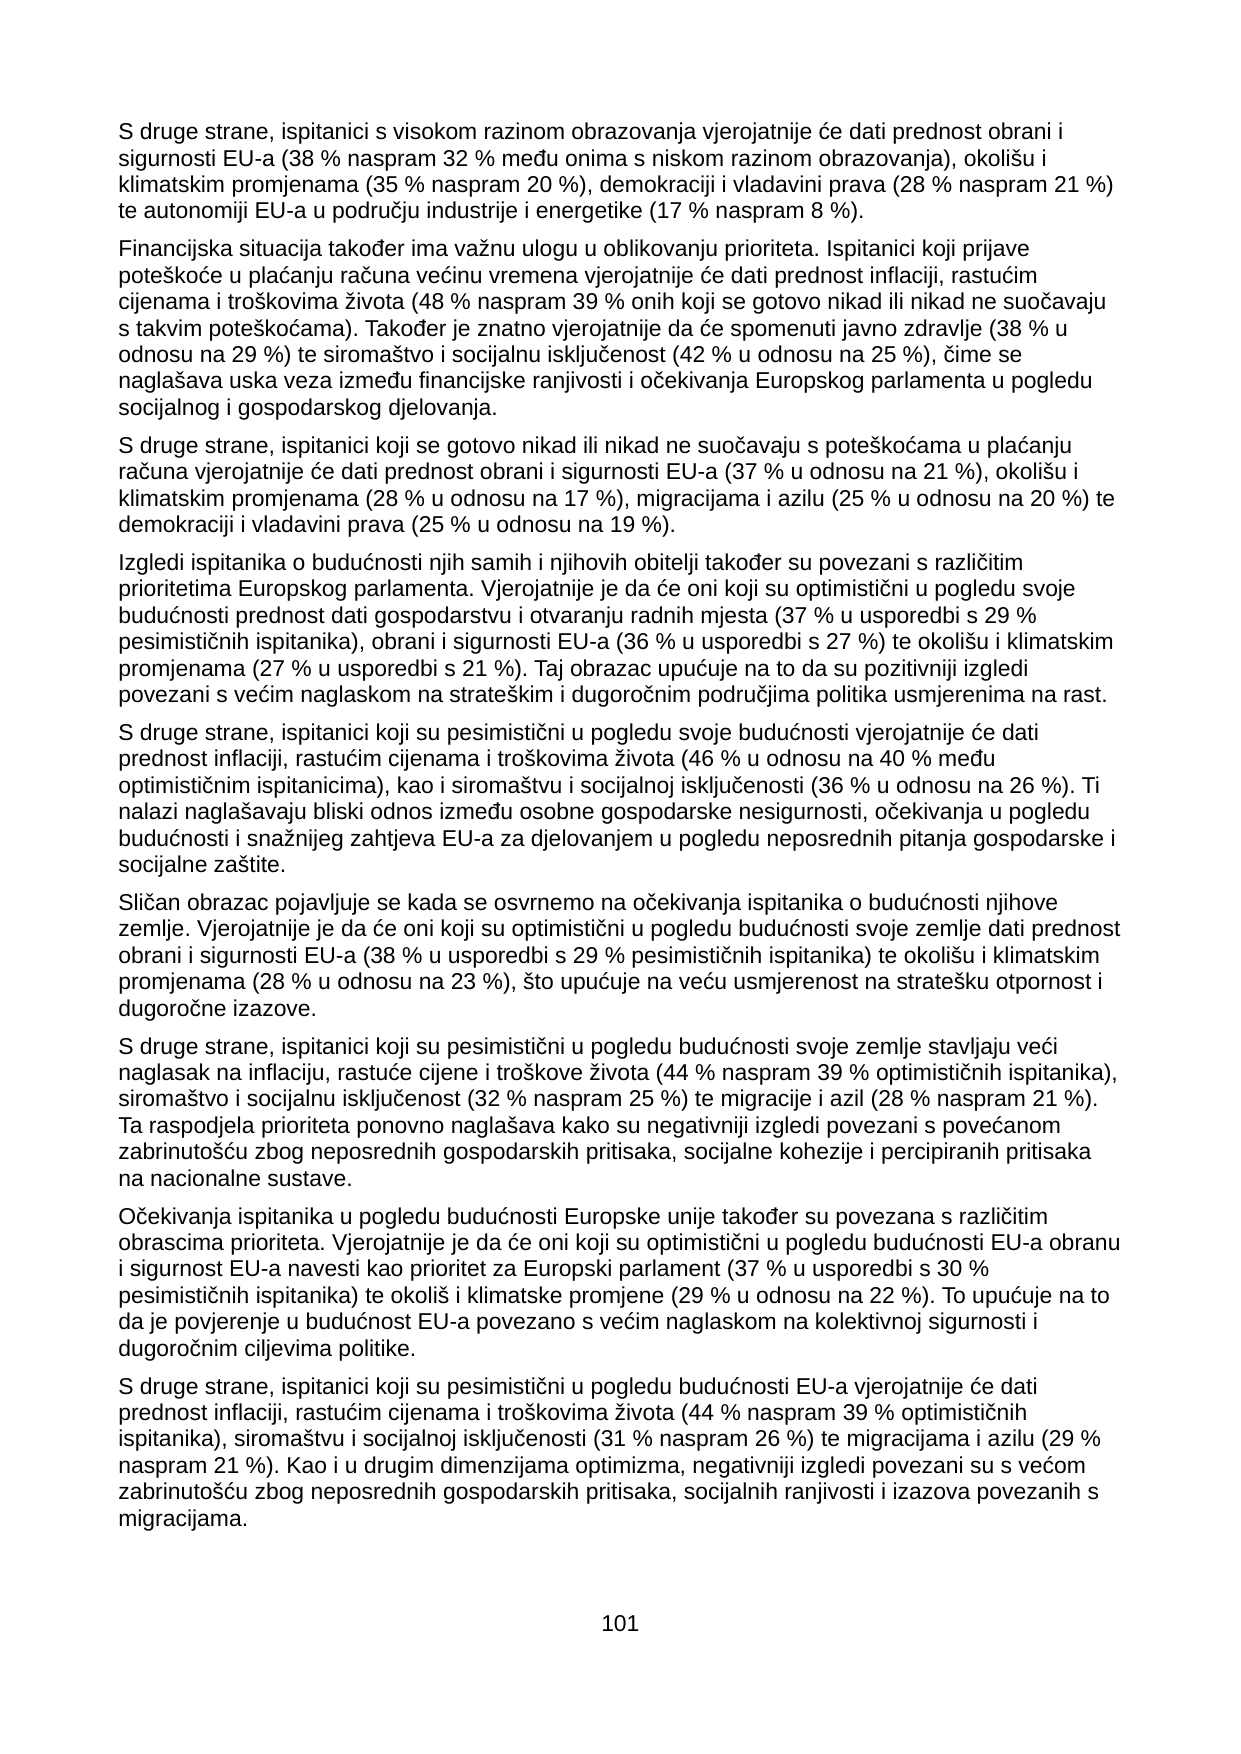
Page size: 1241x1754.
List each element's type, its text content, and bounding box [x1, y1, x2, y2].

text Izgledi ispitanika o budućnosti njih samih i njihovih obitelji također su povezani s različitim prioritetima Europskog parlamenta. Vjerojatnije je da će oni koji su optimistični u pogledu svoje budućnosti prednost dati gospodarstvu i otvaranju radnih mjesta (37 % u usporedbi s 29 % pesimističnih ispitanika), obrani i sigurnosti EU-a (36 % u usporedbi s 27 %) te okolišu i klimatskim promjenama (27 % u usporedbi s 21 %). Taj obrazac upućuje na to da su pozitivniji izgledi povezani s većim naglaskom na strateškim i dugoročnim područjima politika usmjerenima na rast. [118, 549, 1122, 707]
text S druge strane, ispitanici koji su pesimistični u pogledu budućnosti svoje zemlje stavljaju veći naglasak na inflaciju, rastuće cijene i troškove života (44 % naspram 39 % optimističnih ispitanika), siromaštvo i socijalnu isključenost (32 % naspram 25 %) te migracije i azil (28 % naspram 21 %). Ta raspodjela prioriteta ponovno naglašava kako su negativniji izgledi povezani s povećanom zabrinutošću zbog neposrednih gospodarskih pritisaka, socijalne kohezije i percipiranih pritisaka na nacionalne sustave. [118, 1033, 1122, 1191]
text Sličan obrazac pojavljuje se kada se osvrnemo na očekivanja ispitanika o budućnosti njihove zemlje. Vjerojatnije je da će oni koji su optimistični u pogledu budućnosti svoje zemlje dati prednost obrani i sigurnosti EU-a (38 % u usporedbi s 29 % pesimističnih ispitanika) te okolišu i klimatskim promjenama (28 % u odnosu na 23 %), što upućuje na veću usmjerenost na stratešku otpornost i dugoročne izazove. [118, 889, 1122, 1021]
text Financijska situacija također ima važnu ulogu u oblikovanju prioriteta. Ispitanici koji prijave poteškoće u plaćanju računa većinu vremena vjerojatnije će dati prednost inflaciji, rastućim cijenama i troškovima života (48 % naspram 39 % onih koji se gotovo nikad ili nikad ne suočavaju s takvim poteškoćama). Također je znatno vjerojatnije da će spomenuti javno zdravlje (38 % u odnosu na 29 %) te siromaštvo i socijalnu isključenost (42 % u odnosu na 25 %), čime se naglašava uska veza između financijske ranjivosti i očekivanja Europskog parlamenta u pogledu socijalnog i gospodarskog djelovanja. [118, 235, 1122, 420]
text S druge strane, ispitanici koji se gotovo nikad ili nikad ne suočavaju s poteškoćama u plaćanju računa vjerojatnije će dati prednost obrani i sigurnosti EU-a (37 % u odnosu na 21 %), okolišu i klimatskim promjenama (28 % u odnosu na 17 %), migracijama i azilu (25 % u odnosu na 20 %) te demokraciji i vladavini prava (25 % u odnosu na 19 %). [118, 432, 1122, 537]
text S druge strane, ispitanici s visokom razinom obrazovanja vjerojatnije će dati prednost obrani i sigurnosti EU-a (38 % naspram 32 % među onima s niskom razinom obrazovanja), okolišu i klimatskim promjenama (35 % naspram 20 %), demokraciji i vladavini prava (28 % naspram 21 %) te autonomiji EU-a u području industrije i energetike (17 % naspram 8 %). [118, 118, 1122, 223]
text S druge strane, ispitanici koji su pesimistični u pogledu budućnosti EU-a vjerojatnije će dati prednost inflaciji, rastućim cijenama i troškovima života (44 % naspram 39 % optimističnih ispitanika), siromaštvu i socijalnoj isključenosti (31 % naspram 26 %) te migracijama i azilu (29 % naspram 21 %). Kao i u drugim dimenzijama optimizma, negativniji izgledi povezani su s većom zabrinutošću zbog neposrednih gospodarskih pritisaka, socijalnih ranjivosti i izazova povezanih s migracijama. [118, 1373, 1122, 1531]
text Očekivanja ispitanika u pogledu budućnosti Europske unije također su povezana s različitim obrascima prioriteta. Vjerojatnije je da će oni koji su optimistični u pogledu budućnosti EU-a obranu i sigurnost EU-a navesti kao prioritet za Europski parlament (37 % u usporedbi s 30 % pesimističnih ispitanika) te okoliš i klimatske promjene (29 % u odnosu na 22 %). To upućuje na to da je povjerenje u budućnost EU-a povezano s većim naglaskom na kolektivnoj sigurnosti i dugoročnim ciljevima politike. [118, 1203, 1122, 1361]
text S druge strane, ispitanici koji su pesimistični u pogledu svoje budućnosti vjerojatnije će dati prednost inflaciji, rastućim cijenama i troškovima života (46 % u odnosu na 40 % među optimističnim ispitanicima), kao i siromaštvu i socijalnoj isključenosti (36 % u odnosu na 26 %). Ti nalazi naglašavaju bliski odnos između osobne gospodarske nesigurnosti, očekivanja u pogledu budućnosti i snažnijeg zahtjeva EU-a za djelovanjem u pogledu neposrednih pitanja gospodarske i socijalne zaštite. [118, 719, 1122, 877]
